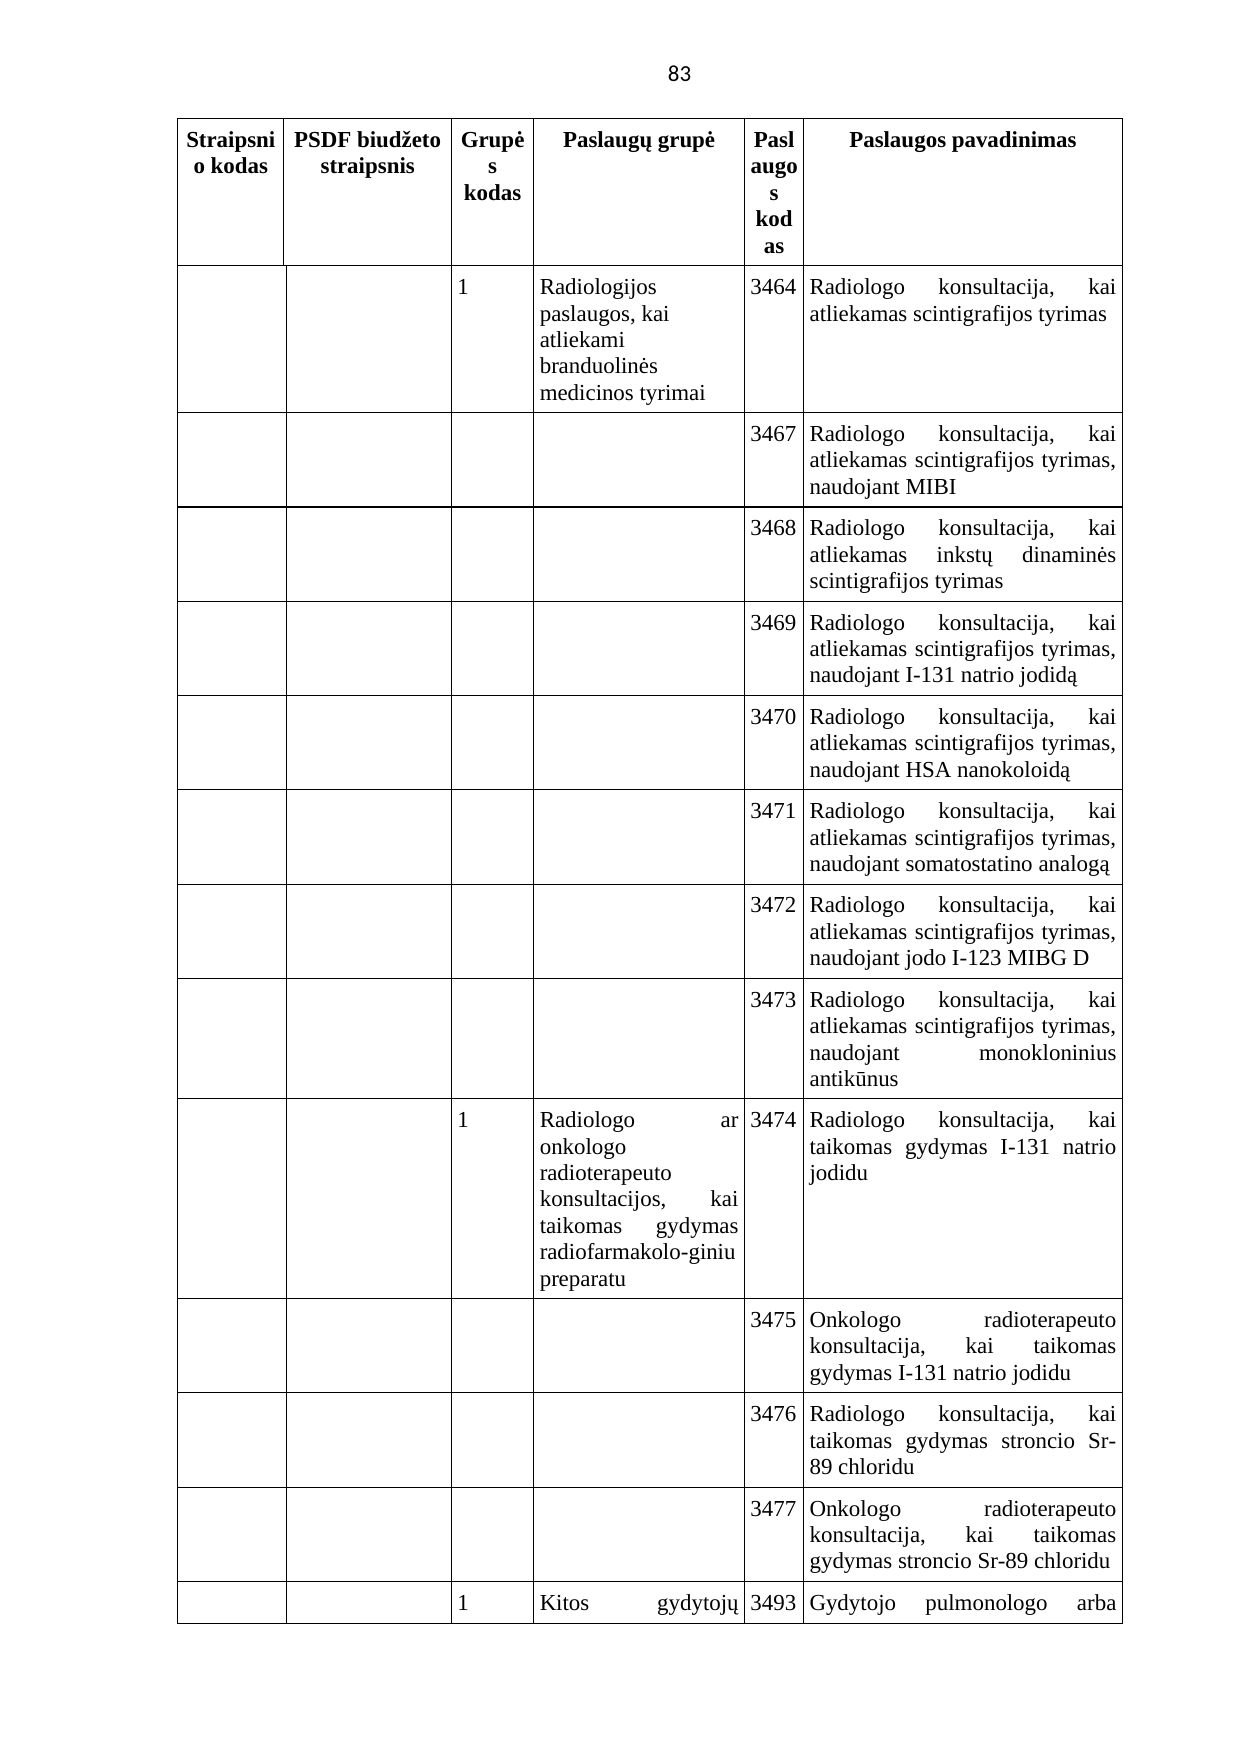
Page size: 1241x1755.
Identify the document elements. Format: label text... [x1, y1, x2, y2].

table_cell 3477 [745, 1488, 803, 1581]
table_cell [452, 508, 533, 601]
table_cell 3470 [745, 696, 803, 789]
table_cell 1 [452, 1582, 533, 1622]
table_cell [178, 413, 286, 506]
table_header Grupės kodas [452, 119, 533, 265]
table_cell [287, 790, 451, 883]
table_header PSDF biudžeto straipsnis [284, 119, 451, 265]
table_cell [452, 1393, 533, 1487]
table_cell Radiologo konsultacija, kai atliekamas scintigrafijos tyrimas, naudojant MIBI [804, 413, 1122, 506]
table_cell 1 [452, 266, 533, 412]
table_cell [178, 979, 286, 1098]
table_cell [534, 1488, 744, 1581]
table_cell Radiologo konsultacija, kai atliekamas scintigrafijos tyrimas, naudojant monokloninius antikūnus [804, 979, 1122, 1098]
table_cell Radiologo konsultacija, kai atliekamas scintigrafijos tyrimas, naudojant HSA nanokoloidą [804, 696, 1122, 789]
table_cell 3471 [745, 790, 803, 883]
table_cell [534, 1393, 744, 1487]
table_cell Radiologo ar onkologo radioterapeuto konsultacijos, kai taikomas gydymas radiofarmakolo-giniu preparatu [534, 1099, 744, 1298]
table_header Paslaugos pavadinimas [804, 119, 1122, 265]
table_cell 3476 [745, 1393, 803, 1487]
table_cell [452, 602, 533, 695]
table_cell [287, 1099, 451, 1298]
table_cell 3468 [745, 508, 803, 601]
table_cell 3467 [745, 413, 803, 506]
table_cell [534, 602, 744, 695]
table_cell 3464 [745, 266, 803, 412]
table_header Straipsnio kodas [178, 119, 283, 265]
table_cell [452, 1488, 533, 1581]
table_cell Radiologo konsultacija, kai atliekamas inkstų dinaminės scintigrafijos tyrimas [804, 508, 1122, 601]
table_cell [178, 1488, 286, 1581]
table_cell [178, 885, 286, 978]
table_cell 3473 [745, 979, 803, 1098]
table_cell [452, 1299, 533, 1392]
table_cell 1 [452, 1099, 533, 1298]
table_cell [534, 979, 744, 1098]
table_cell Radiologo konsultacija, kai taikomas gydymas stroncio Sr-89 chloridu [804, 1393, 1122, 1487]
table_cell 3469 [745, 602, 803, 695]
table_header Paslaugų grupė [534, 119, 744, 265]
table_cell [452, 885, 533, 978]
table_cell [534, 696, 744, 789]
table_cell [287, 1582, 451, 1622]
table_cell [287, 696, 451, 789]
table_cell [178, 1099, 286, 1298]
table_cell [178, 790, 286, 883]
table_cell [287, 413, 451, 506]
table_cell Radiologo konsultacija, kai atliekamas scintigrafijos tyrimas, naudojant jodo I-123 MIBG D [804, 885, 1122, 978]
table_cell Radiologo konsultacija, kai atliekamas scintigrafijos tyrimas, naudojant I-131 natrio jodidą [804, 602, 1122, 695]
table_cell [287, 979, 451, 1098]
table_cell Radiologo konsultacija, kai taikomas gydymas I-131 natrio jodidu [804, 1099, 1122, 1298]
table_cell [178, 1393, 286, 1487]
table_cell [178, 696, 286, 789]
table_cell [452, 413, 533, 506]
table_cell [178, 1299, 286, 1392]
table_cell [287, 266, 451, 412]
table_cell [178, 266, 286, 412]
table_cell 3493 [745, 1582, 803, 1622]
table_cell [534, 885, 744, 978]
table_cell Radiologo konsultacija, kai atliekamas scintigrafijos tyrimas, naudojant somatostatino analogą [804, 790, 1122, 883]
table_cell [287, 1299, 451, 1392]
table_cell [452, 979, 533, 1098]
table_cell [287, 508, 451, 601]
table_cell Radiologijos paslaugos, kai atliekami branduolinės medicinos tyrimai [534, 266, 744, 412]
table_cell 3474 [745, 1099, 803, 1298]
table_cell [287, 602, 451, 695]
table_cell 3475 [745, 1299, 803, 1392]
table_cell [534, 790, 744, 883]
table_cell Onkologo radioterapeuto konsultacija, kai taikomas gydymas I-131 natrio jodidu [804, 1299, 1122, 1392]
table_cell [534, 1299, 744, 1392]
table_cell [452, 696, 533, 789]
table_cell 3472 [745, 885, 803, 978]
table_cell Radiologo konsultacija, kai atliekamas scintigrafijos tyrimas [804, 266, 1122, 412]
table_cell [534, 413, 744, 506]
table_cell [178, 602, 286, 695]
table_cell [178, 1582, 286, 1622]
table_cell [287, 1393, 451, 1487]
table_cell [452, 790, 533, 883]
table_cell Gydytojo pulmonologo arba [804, 1582, 1122, 1622]
table_header Paslaugos kodas [745, 119, 803, 265]
table_cell [178, 508, 286, 601]
table_cell Onkologo radioterapeuto konsultacija, kai taikomas gydymas stroncio Sr-89 chloridu [804, 1488, 1122, 1581]
table_cell [287, 1488, 451, 1581]
table_cell Kitos gydytojų [534, 1582, 744, 1622]
table_cell [287, 885, 451, 978]
table_cell [534, 508, 744, 601]
